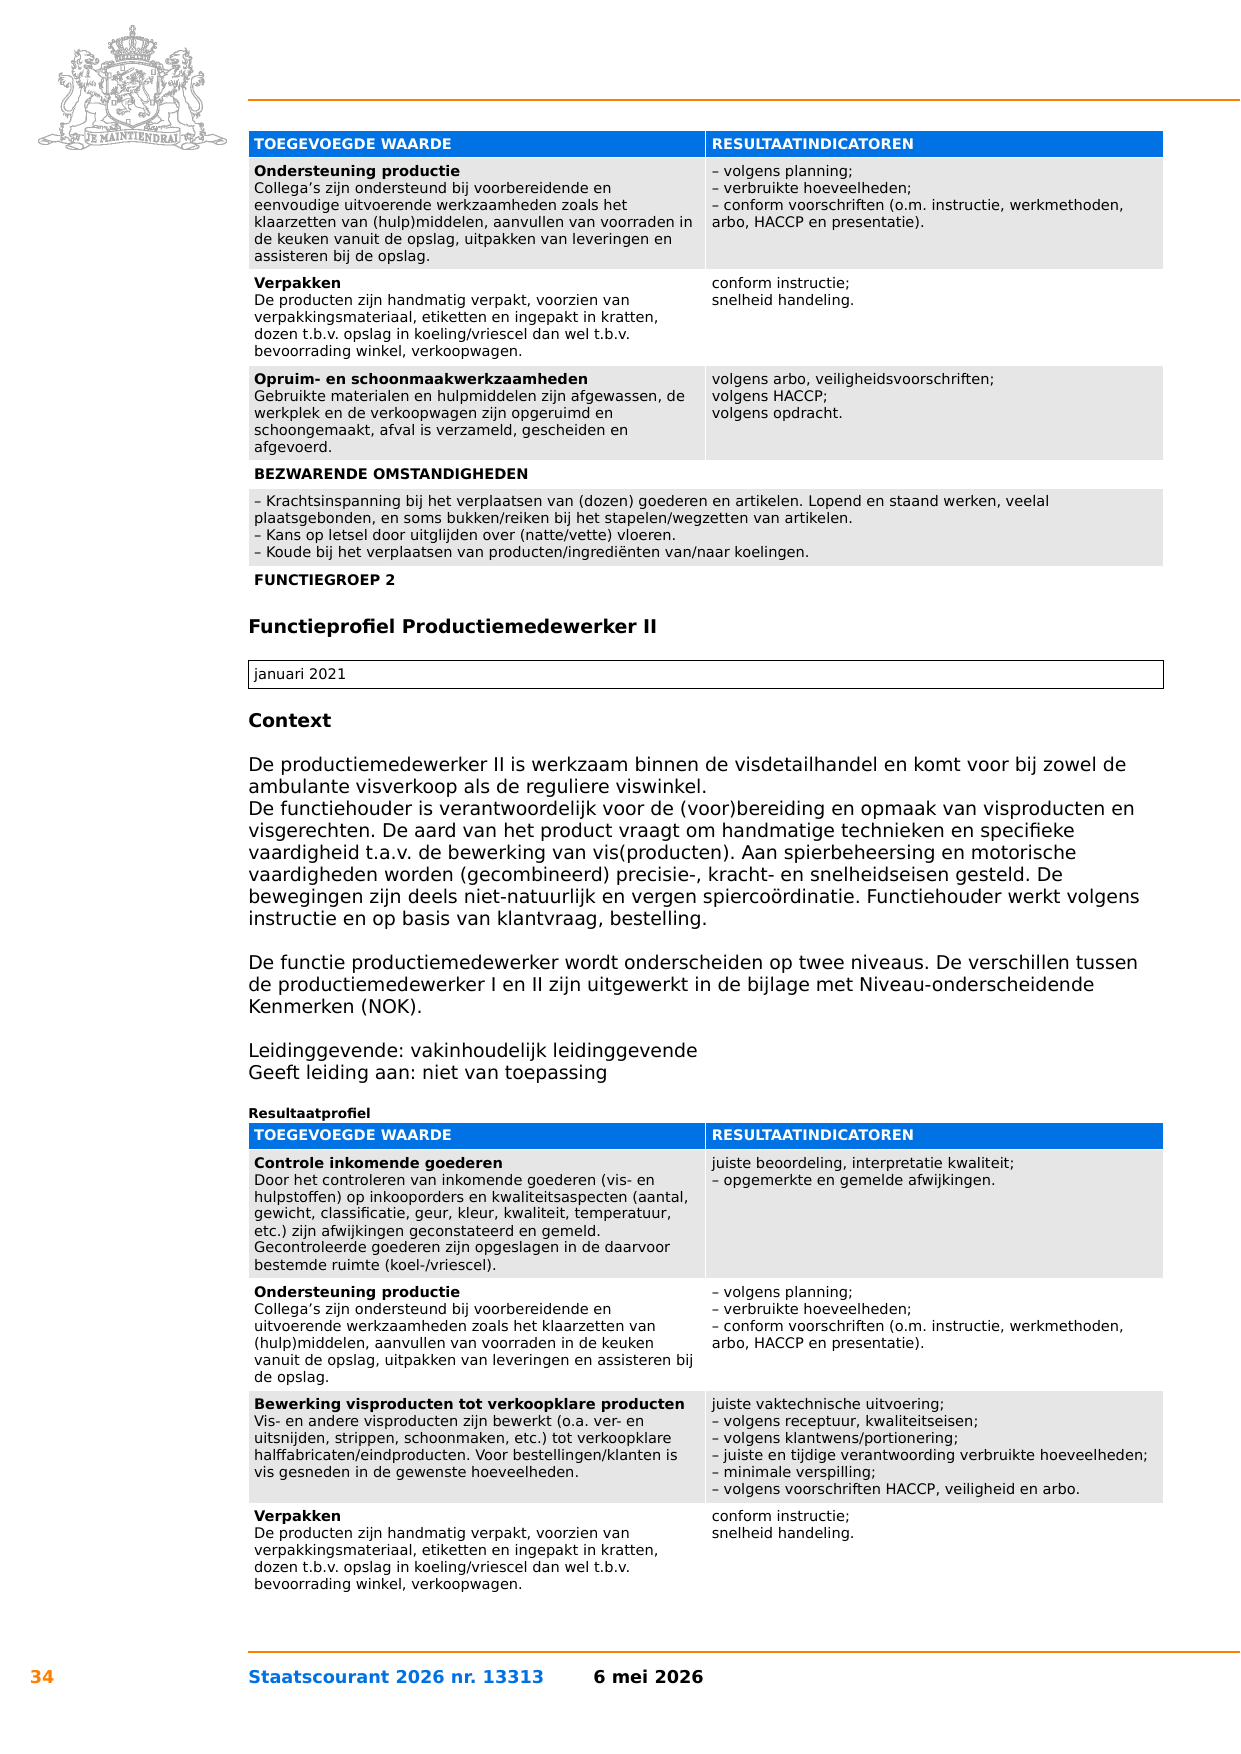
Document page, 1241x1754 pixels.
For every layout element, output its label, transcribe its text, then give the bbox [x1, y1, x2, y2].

table_cell Bewerking visproducten tot verkoopklare producten Vis- en andere visproducten zijn bewerkt (o.a. ver- en uitsnijden, strippen, schoonmaken, etc.) tot verkoopklare halffabricaten/eindproducten. Voor bestellingen/klanten is vis gesneden in de gewenste hoeveelheden. [249, 1391, 705, 1503]
table_cell conform instructie; snelheid handeling. [706, 1504, 1163, 1598]
table_cell TOEGEVOEGDE WAARDE [249, 131, 705, 157]
table_cell Controle inkomende goederen Door het controleren van inkomende goederen (vis- en hulpstoffen) op inkooporders en kwaliteitsaspecten (aantal, gewicht, classificatie, geur, kleur, kwaliteit, temperatuur, etc.) zijn afwijkingen geconstateerd en gemeld. Gecontroleerde goederen zijn opgeslagen in de daarvoor bestemde ruimte (koel-/vriescel). [249, 1150, 705, 1278]
table_cell – volgens planning; – verbruikte hoeveelheden; – conform voorschriften (o.m. instructie, werkmethoden, arbo, HACCP en presentatie). [706, 1279, 1163, 1390]
subtitle Functieprofiel Productiemedewerker II [248, 616, 1163, 638]
table_header januari 2021 [249, 661, 1163, 687]
table_cell RESULTAATINDICATOREN [706, 1123, 1163, 1149]
text Geeft leiding aan: niet van toepassing [248, 1062, 1163, 1084]
text De productiemedewerker II is werkzaam binnen de visdetailhandel en komt voor bij zowel de ambulante visverkoop als de reguliere viswinkel. [248, 754, 1163, 798]
text Leidinggevende: vakinhoudelijk leidinggevende [248, 1040, 1163, 1062]
text De functiehouder is verantwoordelijk voor de (voor)bereiding en opmaak van visproducten en visgerechten. De aard van het product vraagt om handmatige technieken en specifieke vaardigheid t.a.v. de bewerking van vis(producten). Aan spierbeheersing en motorische vaardigheden worden (gecombineerd) precisie-, kracht- en snelheidseisen gesteld. De bewegingen zijn deels niet-natuurlijk en vergen spiercoördinatie. Functiehouder werkt volgens instructie en op basis van klantvraag, bestelling. [248, 798, 1163, 930]
table_cell juiste beoordeling, interpretatie kwaliteit; – opgemerkte en gemelde afwijkingen. [706, 1150, 1163, 1278]
table_cell volgens arbo, veiligheidsvoorschriften; volgens HACCP; volgens opdracht. [706, 366, 1163, 460]
subtitle Context [248, 710, 1163, 732]
table_cell juiste vaktechnische uitvoering; – volgens receptuur, kwaliteitseisen; – volgens klantwens/portionering; – juiste en tijdige verantwoording verbruikte hoeveelheden; – minimale verspilling; – volgens voorschriften HACCP, veiligheid en arbo. [706, 1391, 1163, 1503]
table_cell RESULTAATINDICATOREN [706, 131, 1163, 157]
picture [38, 25, 227, 150]
table_cell conform instructie; snelheid handeling. [706, 271, 1163, 365]
table_cell – volgens planning; – verbruikte hoeveelheden; – conform voorschriften (o.m. instructie, werkmethoden, arbo, HACCP en presentatie). [706, 158, 1163, 269]
table_cell Verpakken De producten zijn handmatig verpakt, voorzien van verpakkingsmateriaal, etiketten en ingepakt in kratten, dozen t.b.v. opslag in koeling/vriescel dan wel t.b.v. bevoorrading winkel, verkoopwagen. [249, 1504, 705, 1598]
table_cell FUNCTIEGROEP 2 [249, 567, 1163, 593]
table_cell Ondersteuning productie Collega’s zijn ondersteund bij voorbereidende en eenvoudige uitvoerende werkzaamheden zoals het klaarzetten van (hulp)middelen, aanvullen van voorraden in de keuken vanuit de opslag, uitpakken van leveringen en assisteren bij de opslag. [249, 158, 705, 269]
table_cell – Krachtsinspanning bij het verplaatsen van (dozen) goederen en artikelen. Lopend en staand werken, veelal plaatsgebonden, en soms bukken/reiken bij het stapelen/wegzetten van artikelen. – Kans op letsel door uitglijden over (natte/vette) vloeren. – Koude bij het verplaatsen van producten/ingrediënten van/naar koelingen. [249, 489, 1163, 566]
text De functie productiemedewerker wordt onderscheiden op twee niveaus. De verschillen tussen de productiemedewerker I en II zijn uitgewerkt in de bijlage met Niveau-onderscheidende Kenmerken (NOK). [248, 952, 1163, 1018]
table_cell Opruim- en schoonmaakwerkzaamheden Gebruikte materialen en hulpmiddelen zijn afgewassen, de werkplek en de verkoopwagen zijn opgeruimd en schoongemaakt, afval is verzameld, gescheiden en afgevoerd. [249, 366, 705, 460]
table_cell TOEGEVOEGDE WAARDE [249, 1123, 705, 1149]
table_cell Ondersteuning productie Collega’s zijn ondersteund bij voorbereidende en uitvoerende werkzaamheden zoals het klaarzetten van (hulp)middelen, aanvullen van voorraden in de keuken vanuit de opslag, uitpakken van leveringen en assisteren bij de opslag. [249, 1279, 705, 1390]
table_header Resultaatprofiel [248, 1106, 1163, 1121]
table_cell BEZWARENDE OMSTANDIGHEDEN [249, 461, 1163, 488]
table_cell Verpakken De producten zijn handmatig verpakt, voorzien van verpakkingsmateriaal, etiketten en ingepakt in kratten, dozen t.b.v. opslag in koeling/vriescel dan wel t.b.v. bevoorrading winkel, verkoopwagen. [249, 271, 705, 365]
